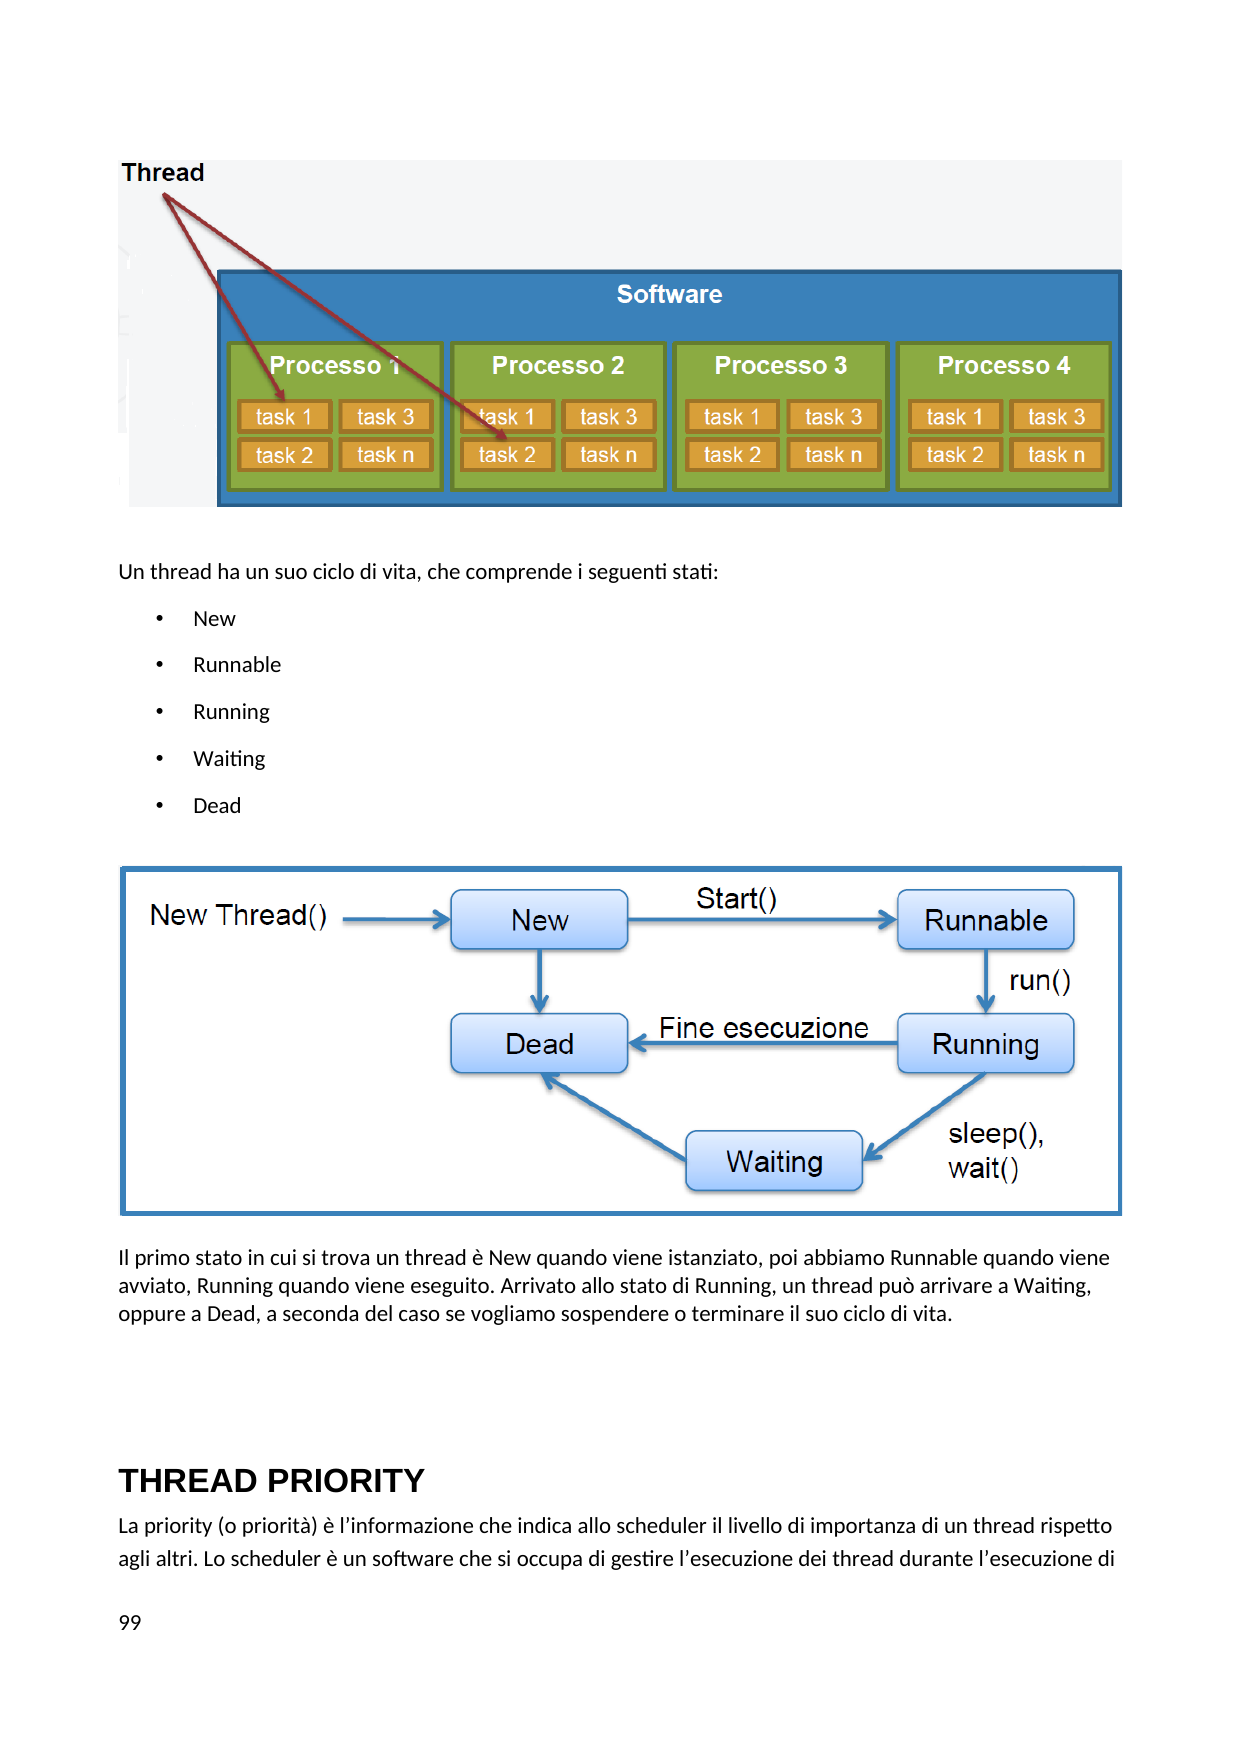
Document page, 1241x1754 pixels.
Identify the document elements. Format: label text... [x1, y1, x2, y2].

text La priority (o priorità) è l’informazione che indica allo scheduler il livello di importanza di un thread rispetto agli altri. Lo scheduler è un software che si occupa di gestire l’esecuzione dei thread durante l’esecuzione di [118, 1512, 1122, 1572]
list Runnable [156, 651, 1122, 679]
list Running [156, 697, 1122, 725]
text Il primo stato in cui si trova un thread è New quando viene istanziato, poi abbiamo Runnable quando viene avviato, Running quando viene eseguito. Arrivato allo stato di Running, un thread può arrivare a Waiting, oppure a Dead, a seconda del caso se vogliamo sospendere o terminare il suo ciclo di vita. [118, 1243, 1122, 1328]
text Un thread ha un suo ciclo di vita, che comprende i seguenti stati: [118, 557, 1122, 585]
list Waiting [156, 744, 1122, 772]
list Dead [156, 791, 1122, 819]
picture [118, 160, 1123, 507]
subtitle THREAD PRIORITY [118, 1461, 1122, 1499]
list New [156, 604, 1122, 632]
picture [118, 865, 1123, 1216]
